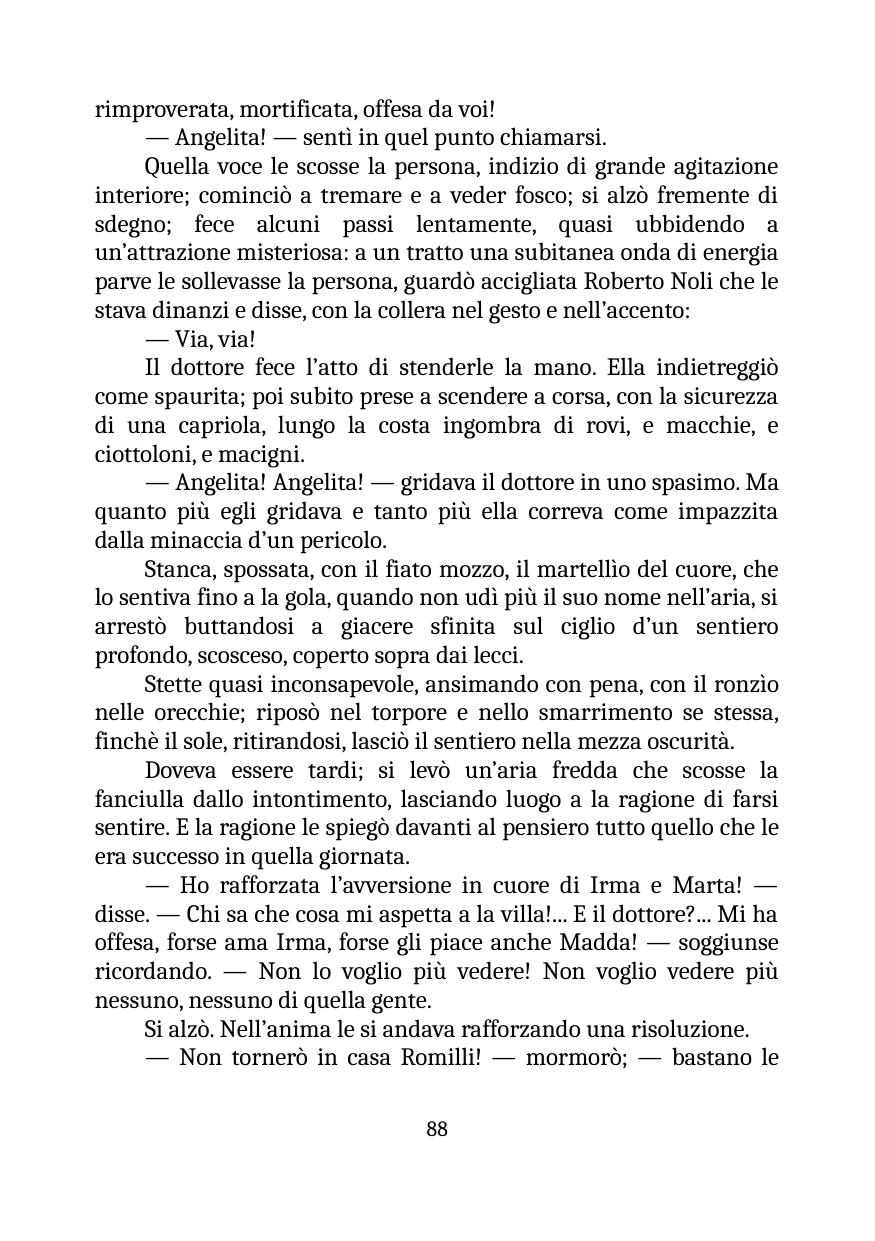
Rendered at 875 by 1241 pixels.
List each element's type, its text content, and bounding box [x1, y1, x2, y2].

text rimproverata, mortificata, offesa da voi! [94, 94, 779, 123]
text Il dottore fece l’atto di stenderle la mano. Ella indietreggiò come spaurita; poi subito prese a scendere a corsa, con la sicurezza di una capriola, lungo la costa ingombra di rovi, e macchie, e ciottoloni, e macigni. [94, 353, 779, 468]
text — Via, via! [94, 324, 779, 353]
text Stanca, spossata, con il fiato mozzo, il martellìo del cuore, che lo sentiva fino a la gola, quando non udì più il suo nome nell’aria, si arrestò buttandosi a giacere sfinita sul ciglio d’un sentiero profondo, scosceso, coperto sopra dai lecci. [94, 554, 779, 669]
text — Angelita! — sentì in quel punto chiamarsi. [94, 123, 779, 152]
text — Non tornerò in casa Romilli! — mormorò; — bastano le [94, 1043, 779, 1072]
text — Ho rafforzata l’avversione in cuore di Irma e Marta! — disse. — Chi sa che cosa mi aspetta a la villa!... E il dottore?... Mi ha offesa, forse ama Irma, forse gli piace anche Madda! — soggiunse ricordando. — Non lo voglio più vedere! Non voglio vedere più nessuno, nessuno di quella gente. [94, 871, 779, 1014]
text — Angelita! Angelita! — gridava il dottore in uno spasimo. Ma quanto più egli gridava e tanto più ella correva come impazzita dalla minaccia d’un pericolo. [94, 468, 779, 554]
text Doveva essere tardi; si levò un’aria fredda che scosse la fanciulla dallo intontimento, lasciando luogo a la ragione di farsi sentire. E la ragione le spiegò davanti al pensiero tutto quello che le era successo in quella giornata. [94, 756, 779, 871]
text Quella voce le scosse la persona, indizio di grande agitazione interiore; cominciò a tremare e a veder fosco; si alzò fremente di sdegno; fece alcuni passi lentamente, quasi ubbidendo a un’attrazione misteriosa: a un tratto una subitanea onda di energia parve le sollevasse la persona, guardò accigliata Roberto Noli che le stava dinanzi e disse, con la collera nel gesto e nell’accento: [94, 152, 779, 324]
text Si alzò. Nell’anima le si andava rafforzando una risoluzione. [94, 1014, 779, 1043]
text Stette quasi inconsapevole, ansimando con pena, con il ronzìo nelle orecchie; riposò nel torpore e nello smarrimento se stessa, finchè il sole, ritirandosi, lasciò il sentiero nella mezza oscurità. [94, 669, 779, 756]
